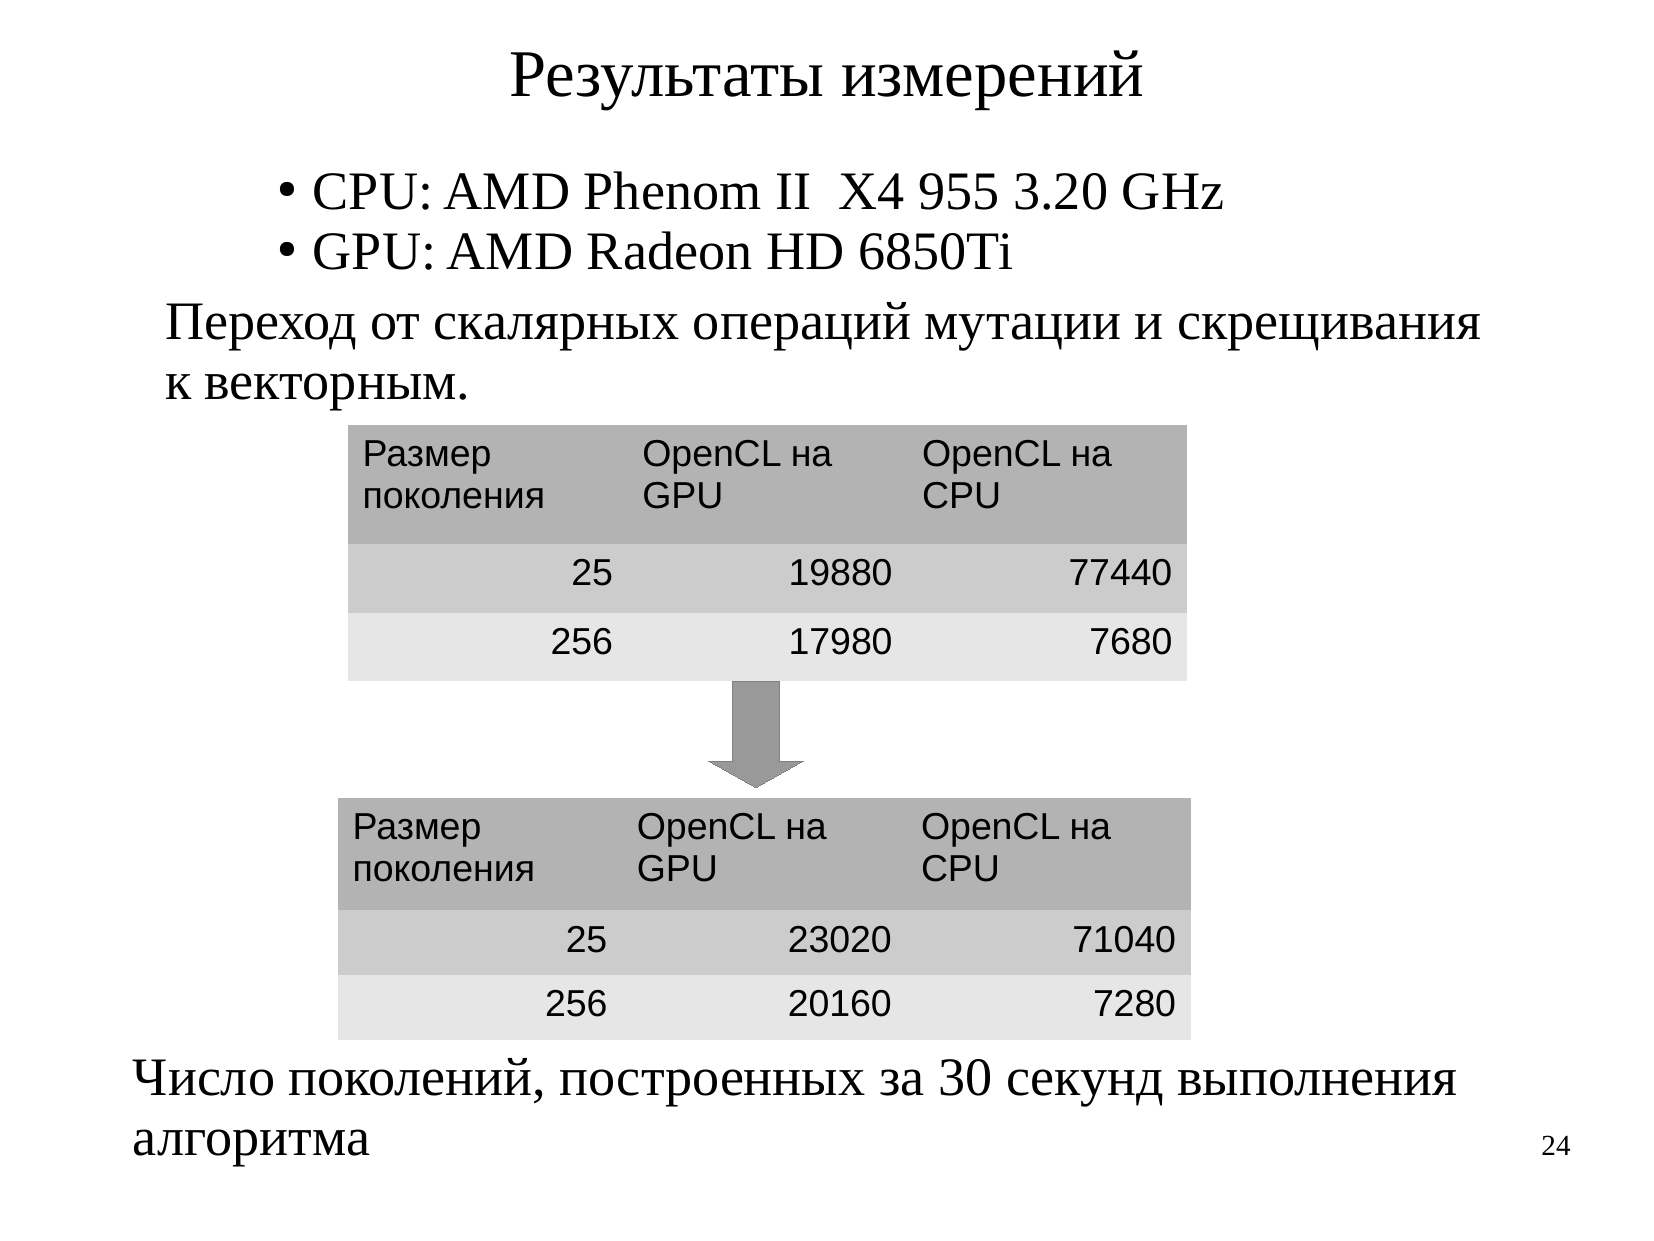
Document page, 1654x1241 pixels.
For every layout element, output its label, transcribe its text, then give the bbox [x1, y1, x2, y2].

text_box CPU: AMD Phenom II X4 955 3.20 GHz GPU: AMD Radeon HD 6850Ti [262, 153, 1241, 283]
text_box Число поколений, построенных за 30 секунд выполнения алгоритма [118, 1039, 1489, 1177]
table_cell 7680 [907, 613, 1187, 681]
table_cell 23020 [622, 910, 906, 975]
table_cell 256 [338, 975, 622, 1039]
text_box [708, 681, 804, 788]
table_cell 17980 [628, 613, 907, 681]
table_header OpenCL на GPU [628, 425, 907, 544]
table_header OpenCL на СPU [906, 798, 1191, 910]
table_cell 20160 [622, 975, 906, 1039]
table_header OpenCL на СPU [907, 425, 1187, 544]
text_box Переход от скалярных операций мутации и скрещивания к векторным. [150, 283, 1512, 421]
table_header Размер поколения [338, 798, 622, 910]
table_header OpenCL на GPU [622, 798, 906, 910]
table_cell 7280 [906, 975, 1191, 1039]
table_cell 19880 [628, 544, 907, 613]
table_cell 77440 [907, 544, 1187, 613]
table_header Размер поколения [348, 425, 628, 544]
text_box Результаты измерений [494, 29, 1160, 119]
table_cell 256 [348, 613, 628, 681]
table_cell 25 [348, 544, 628, 613]
table_cell 25 [338, 910, 622, 975]
table_cell 71040 [906, 910, 1191, 975]
